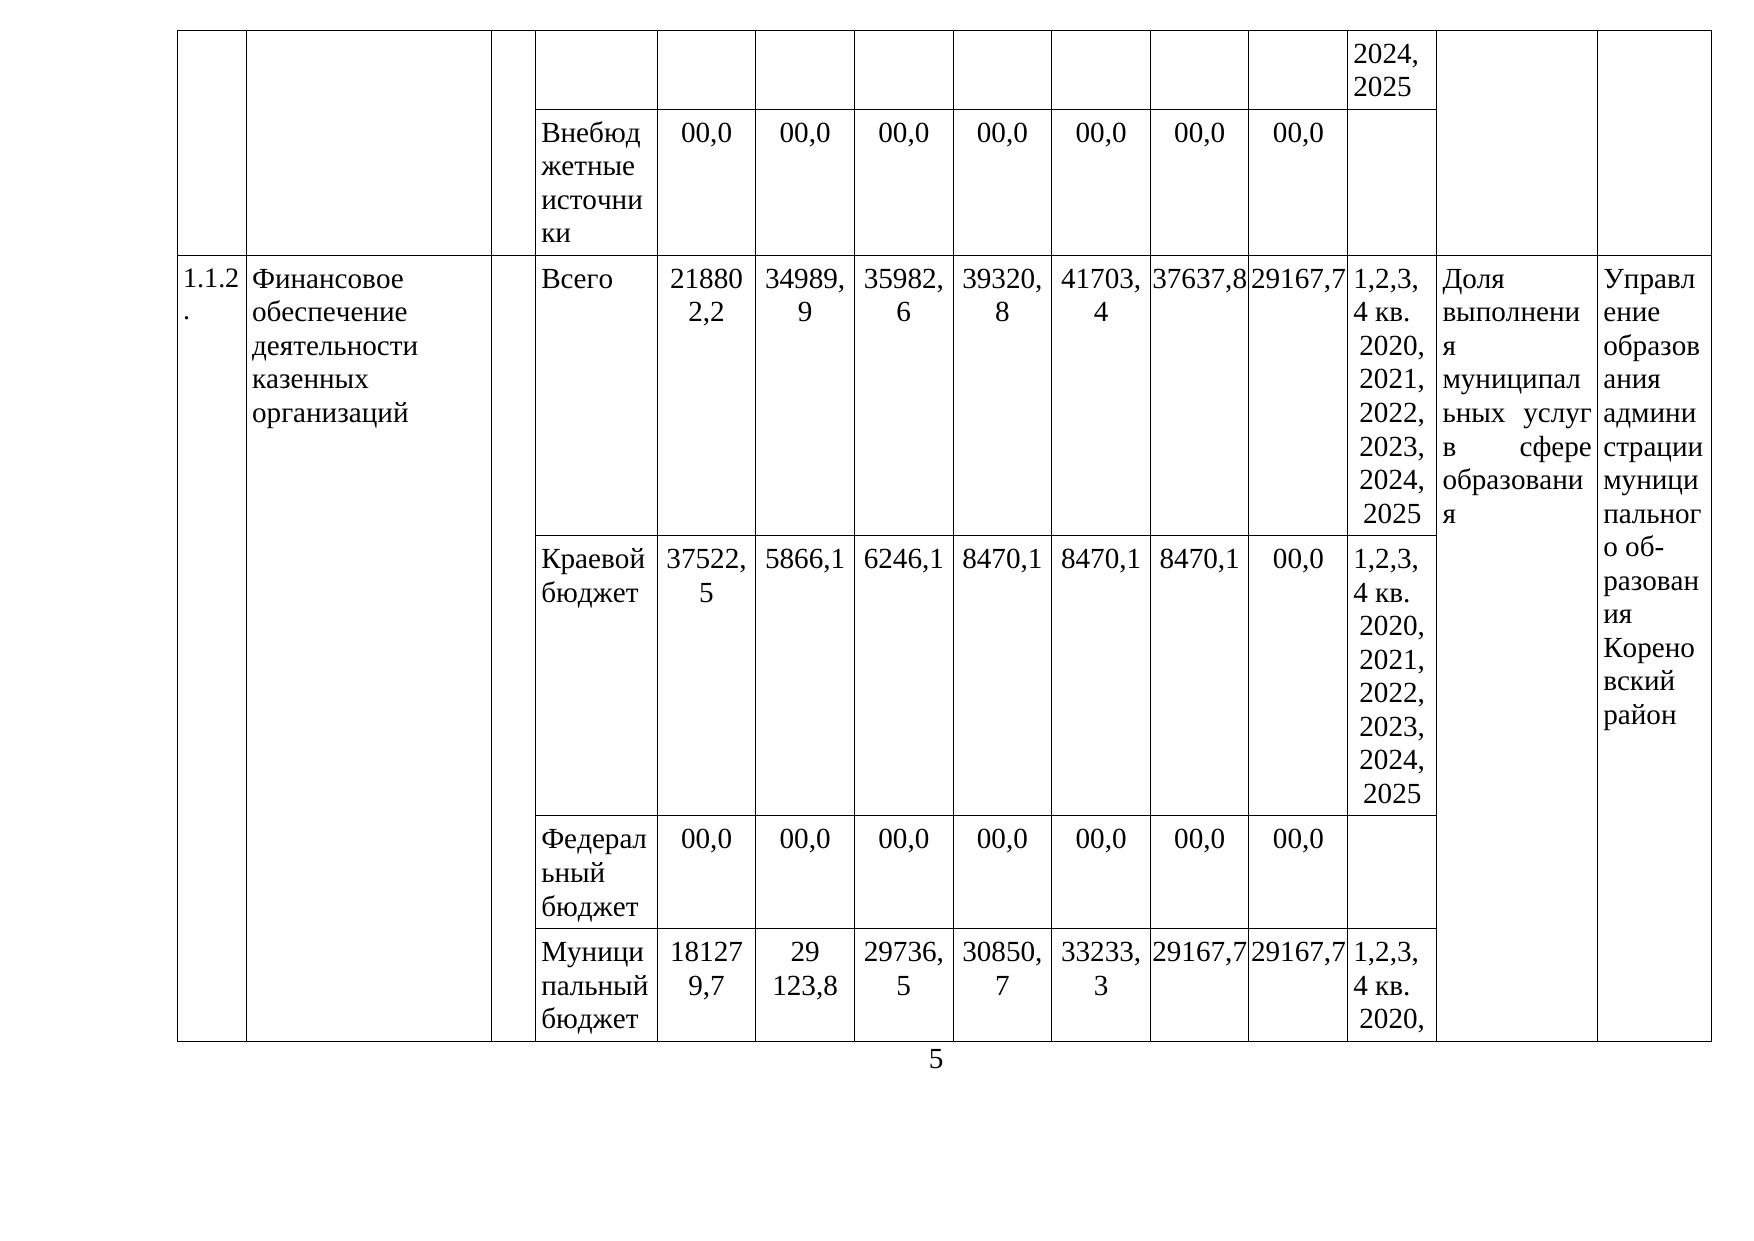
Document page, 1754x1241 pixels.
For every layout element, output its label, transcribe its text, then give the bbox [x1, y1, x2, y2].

table_cell 6246,1 [855, 536, 953, 815]
table_cell 1,2,3,4 кв. 2020, [1348, 929, 1436, 1041]
table_header 2024,2025 [1348, 31, 1436, 108]
table_cell 00,0 [1052, 110, 1150, 255]
table_header [756, 31, 854, 108]
table_cell 00,0 [1151, 110, 1248, 255]
table_header [492, 31, 535, 255]
table_cell 37637,8 [1151, 256, 1248, 535]
table_cell 33233,3 [1052, 929, 1150, 1041]
table_cell 5866,1 [756, 536, 854, 815]
table_header [247, 31, 491, 255]
table_header [536, 31, 657, 108]
table_cell 00,0 [658, 816, 755, 928]
table_header [178, 31, 246, 255]
table_cell [492, 256, 535, 1041]
table_cell 00,0 [1249, 536, 1347, 815]
table_cell 00,0 [855, 110, 953, 255]
table_cell 29167,7 [1151, 929, 1248, 1041]
table_cell Муниципальный бюджет [536, 929, 657, 1041]
table_cell 1,2,3,4 кв. 2020, 2021, 2022,2023,2024, 2025 [1348, 536, 1436, 815]
table_cell 181279,7 [658, 929, 755, 1041]
table_cell Доля выполнения муниципальных услуг в сфере образования [1437, 256, 1597, 1041]
table_cell 00,0 [1249, 110, 1347, 255]
table_cell Всего [536, 256, 657, 535]
table_cell 35982,6 [855, 256, 953, 535]
table_cell 41703,4 [1052, 256, 1150, 535]
table_cell 218802,2 [658, 256, 755, 535]
table_header [954, 31, 1051, 108]
table_header [1437, 31, 1597, 255]
table_cell 00,0 [954, 816, 1051, 928]
table_header [1052, 31, 1150, 108]
table_cell 8470,1 [1151, 536, 1248, 815]
table_cell 1.1.2. [178, 256, 246, 1041]
table_cell 29167,7 [1249, 929, 1347, 1041]
table_cell 1,2,3,4 кв. 2020, 2021, 2022,2023, 2024, 2025 [1348, 256, 1436, 535]
table_cell 00,0 [658, 110, 755, 255]
table_cell 29 123,8 [756, 929, 854, 1041]
table_cell 34989,9 [756, 256, 854, 535]
table_header [658, 31, 755, 108]
table_cell 00,0 [756, 110, 854, 255]
table_cell 00,0 [1052, 816, 1150, 928]
table_cell Краевой бюджет [536, 536, 657, 815]
table_cell Внебюджетные источники [536, 110, 657, 255]
table_cell Управление образования администрации муниципального об- разования Кореновский район [1598, 256, 1711, 1041]
table_cell 8470,1 [1052, 536, 1150, 815]
table_cell 8470,1 [954, 536, 1051, 815]
table_cell 29736,5 [855, 929, 953, 1041]
table_cell 00,0 [1151, 816, 1248, 928]
table_cell [1348, 816, 1436, 928]
table_header [855, 31, 953, 108]
text 5 [177, 1042, 1695, 1074]
table_cell [1348, 110, 1436, 255]
table_cell 39320,8 [954, 256, 1051, 535]
table_cell 30850,7 [954, 929, 1051, 1041]
table_cell Федеральный бюджет [536, 816, 657, 928]
table_cell Финансовое обеспечение деятельности казенных организаций [247, 256, 491, 1041]
table_header [1151, 31, 1248, 108]
table_cell 00,0 [855, 816, 953, 928]
table_header [1598, 31, 1711, 255]
table_cell 37522,5 [658, 536, 755, 815]
table_cell 00,0 [756, 816, 854, 928]
table_cell 00,0 [954, 110, 1051, 255]
table_cell 00,0 [1249, 816, 1347, 928]
table_cell 29167,7 [1249, 256, 1347, 535]
table_header [1249, 31, 1347, 108]
